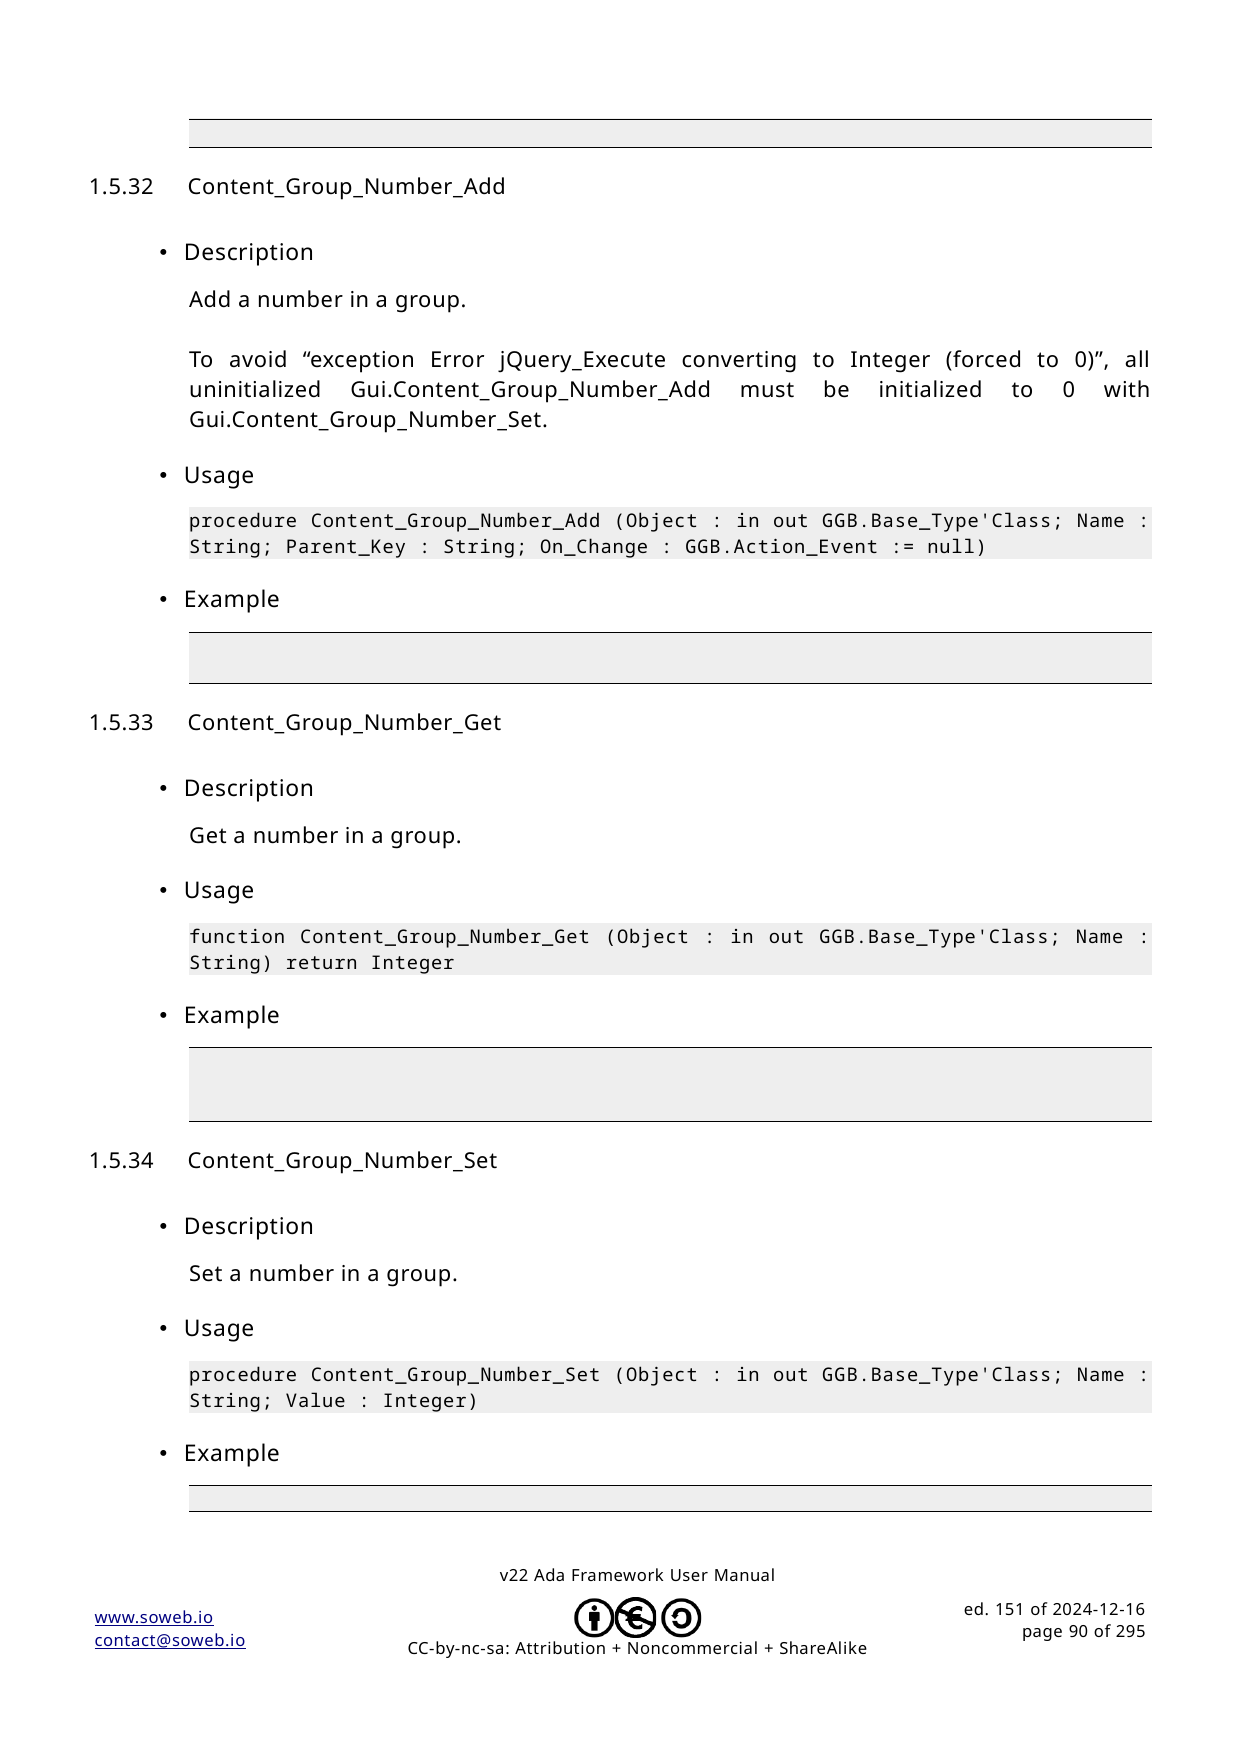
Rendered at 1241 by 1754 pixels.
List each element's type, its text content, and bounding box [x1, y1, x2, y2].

picture [573, 1597, 657, 1638]
text function Content_Group_Number_Get (Object : in out GGB.Base_Type'Class; Name : String) return Integer [189, 923, 1152, 975]
subtitle Description [159, 1209, 1152, 1240]
picture [660, 1597, 702, 1638]
subtitle Description [159, 771, 1152, 802]
text procedure Content_Group_Number_Set (Object : in out GGB.Base_Type'Class; Name : String; Value : Integer) [189, 1361, 1152, 1413]
subtitle Usage [159, 458, 1152, 489]
text Set a number in a group. [189, 1258, 1152, 1288]
subtitle Content_Group_Number_Get [88, 706, 1152, 747]
text Add a number in a group. [189, 284, 1152, 314]
subtitle Example [159, 998, 1152, 1029]
subtitle Example [159, 583, 1152, 614]
subtitle Content_Group_Number_Add [88, 171, 1152, 212]
text procedure Content_Group_Number_Add (Object : in out GGB.Base_Type'Class; Name : String; Parent_Key : String; On_Change : GGB.Action_Event := null) [189, 507, 1152, 559]
subtitle Example [159, 1436, 1152, 1468]
subtitle Usage [159, 1312, 1152, 1343]
subtitle Usage [159, 874, 1152, 905]
subtitle Description [159, 235, 1152, 267]
text To avoid “exception Error jQuery_Execute converting to Integer (forced to 0)”, all uninitialized Gui.Content_Group_Number_Add must be initialized to 0 with Gui.Content_Group_Number_Set. [189, 344, 1152, 434]
text Get a number in a group. [189, 820, 1152, 850]
subtitle Content_Group_Number_Set [88, 1144, 1152, 1186]
